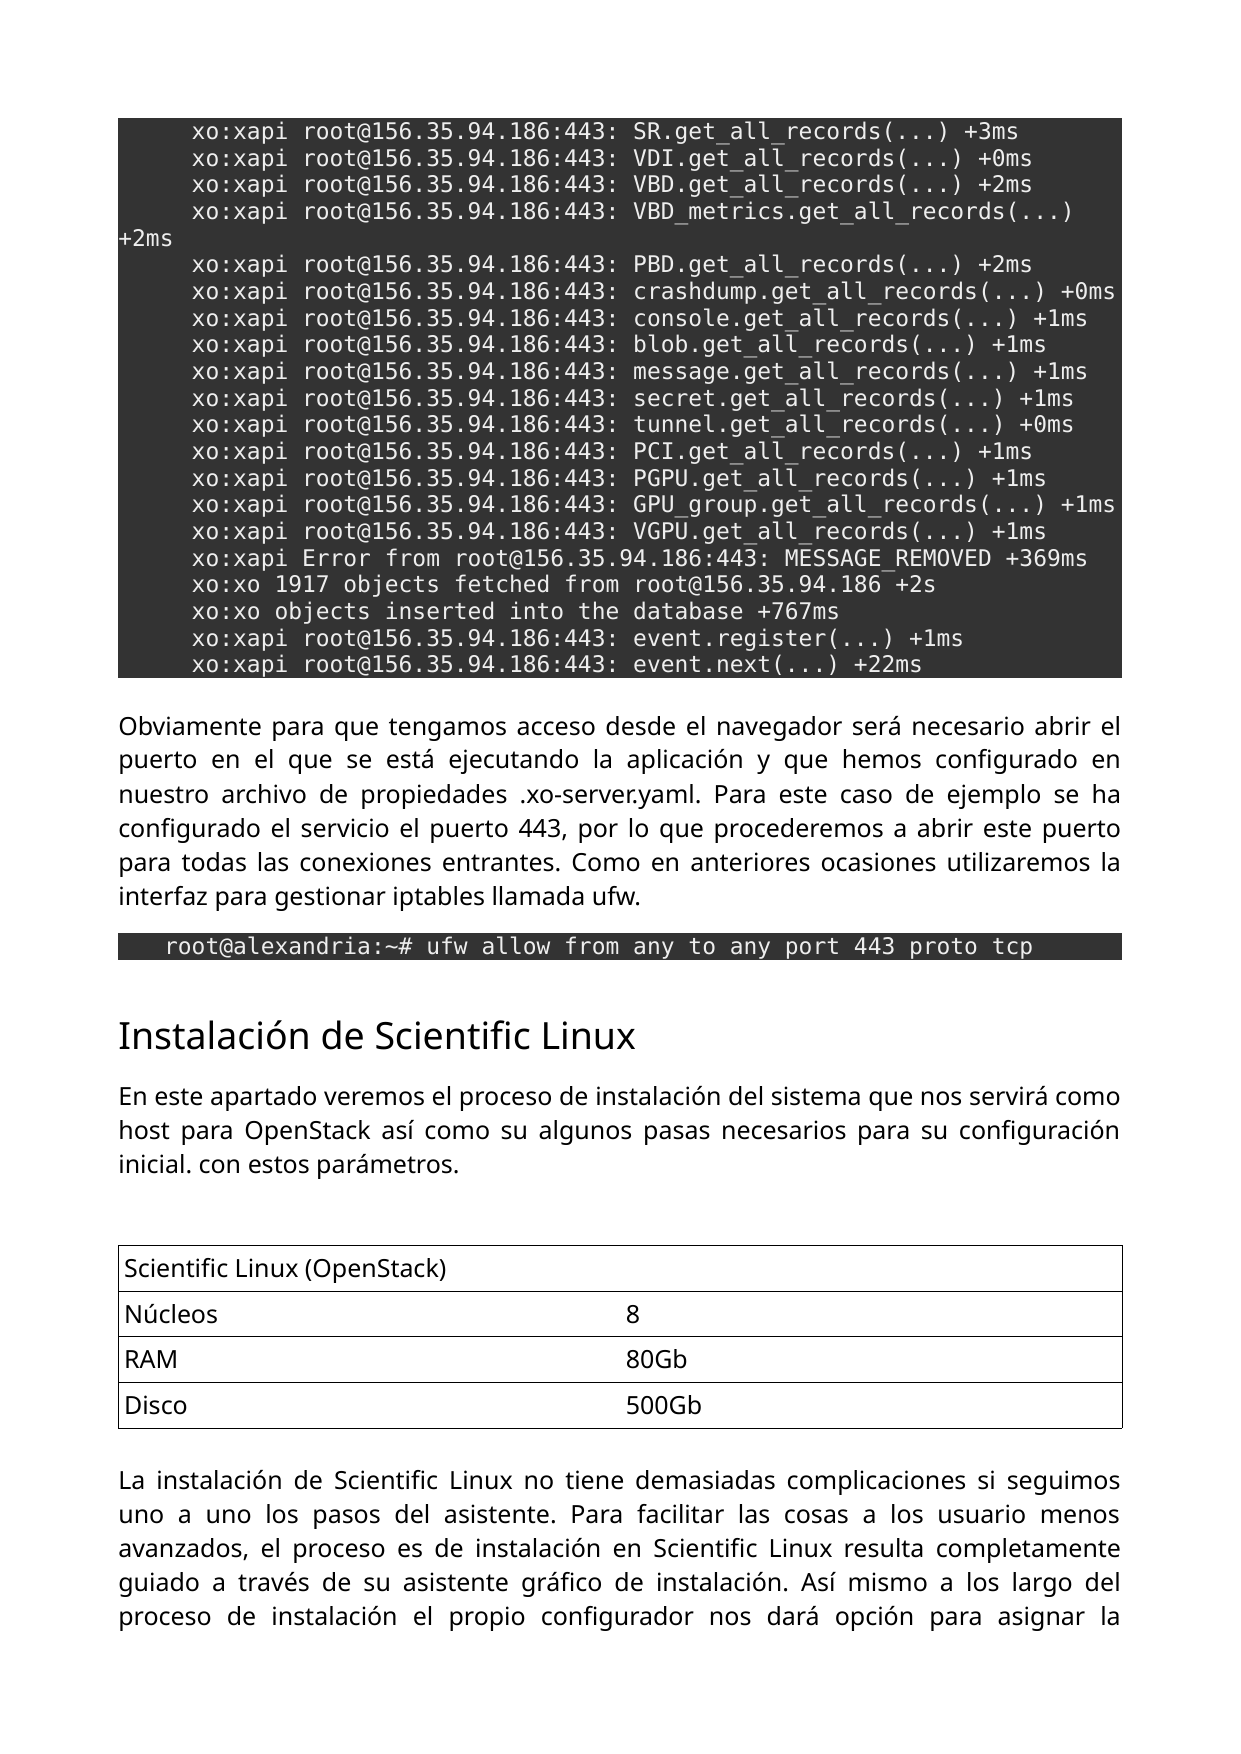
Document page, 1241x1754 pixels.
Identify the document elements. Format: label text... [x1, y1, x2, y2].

text La instalación de Scientific Linux no tiene demasiadas complicaciones si seguimos uno a uno los pasos del asistente. Para facilitar las cosas a los usuario menos avanzados, el proceso es de instalación en Scientific Linux resulta completamente guiado a través de su asistente gráfico de instalación. Así mismo a los largo del proceso de instalación el propio configurador nos dará opción para asignar la [118, 1462, 1122, 1633]
text xo:xapi root@156.35.94.186:443: console.get_all_records(...) +1ms [118, 305, 1122, 331]
text xo:xapi root@156.35.94.186:443: event.next(...) +22ms [118, 651, 1122, 678]
table_header [620, 1246, 1122, 1291]
table_cell 80Gb [620, 1337, 1122, 1382]
table_cell 500Gb [620, 1383, 1122, 1427]
text xo:xo objects inserted into the database +767ms [118, 598, 1122, 625]
text xo:xapi root@156.35.94.186:443: PGPU.get_all_records(...) +1ms [118, 465, 1122, 491]
text Obviamente para que tengamos acceso desde el navegador será necesario abrir el puerto en el que se está ejecutando la aplicación y que hemos configurado en nuestro archivo de propiedades .xo-server.yaml. Para este caso de ejemplo se ha configurado el servicio el puerto 443, por lo que procederemos a abrir este puerto para todas las conexiones entrantes. Como en anteriores ocasiones utilizaremos la interfaz para gestionar iptables llamada ufw. [118, 708, 1122, 912]
text xo:xapi root@156.35.94.186:443: VBD.get_all_records(...) +2ms [118, 171, 1122, 198]
text xo:xapi root@156.35.94.186:443: event.register(...) +1ms [118, 625, 1122, 651]
text xo:xapi root@156.35.94.186:443: SR.get_all_records(...) +3ms [118, 118, 1122, 145]
text xo:xapi root@156.35.94.186:443: crashdump.get_all_records(...) +0ms [118, 278, 1122, 305]
text xo:xapi root@156.35.94.186:443: blob.get_all_records(...) +1ms [118, 331, 1122, 358]
table_cell Disco [119, 1383, 620, 1427]
text En este apartado veremos el proceso de instalación del sistema que nos servirá como host para OpenStack así como su algunos pasas necesarios para su configuración inicial. con estos parámetros. [118, 1079, 1122, 1181]
text xo:xapi root@156.35.94.186:443: VDI.get_all_records(...) +0ms [118, 145, 1122, 171]
table_cell Núcleos [119, 1292, 620, 1336]
table_cell 8 [620, 1292, 1122, 1336]
text xo:xapi root@156.35.94.186:443: tunnel.get_all_records(...) +0ms [118, 411, 1122, 438]
text xo:xapi Error from root@156.35.94.186:443: MESSAGE_REMOVED +369ms [118, 545, 1122, 571]
text xo:xapi root@156.35.94.186:443: PBD.get_all_records(...) +2ms [118, 251, 1122, 278]
text xo:xapi root@156.35.94.186:443: VBD_metrics.get_all_records(...) +2ms [118, 198, 1122, 251]
text xo:xapi root@156.35.94.186:443: GPU_group.get_all_records(...) +1ms [118, 491, 1122, 518]
text xo:xapi root@156.35.94.186:443: VGPU.get_all_records(...) +1ms [118, 518, 1122, 545]
text xo:xapi root@156.35.94.186:443: secret.get_all_records(...) +1ms [118, 385, 1122, 411]
subtitle Instalación de Scientific Linux [118, 1009, 1122, 1060]
text xo:xapi root@156.35.94.186:443: PCI.get_all_records(...) +1ms [118, 438, 1122, 465]
table_cell RAM [119, 1337, 620, 1382]
table_header Scientific Linux (OpenStack) [119, 1246, 620, 1291]
text root@alexandria:~# ufw allow from any to any port 443 proto tcp [118, 933, 1122, 960]
text xo:xo 1917 objects fetched from root@156.35.94.186 +2s [118, 571, 1122, 598]
text xo:xapi root@156.35.94.186:443: message.get_all_records(...) +1ms [118, 358, 1122, 385]
